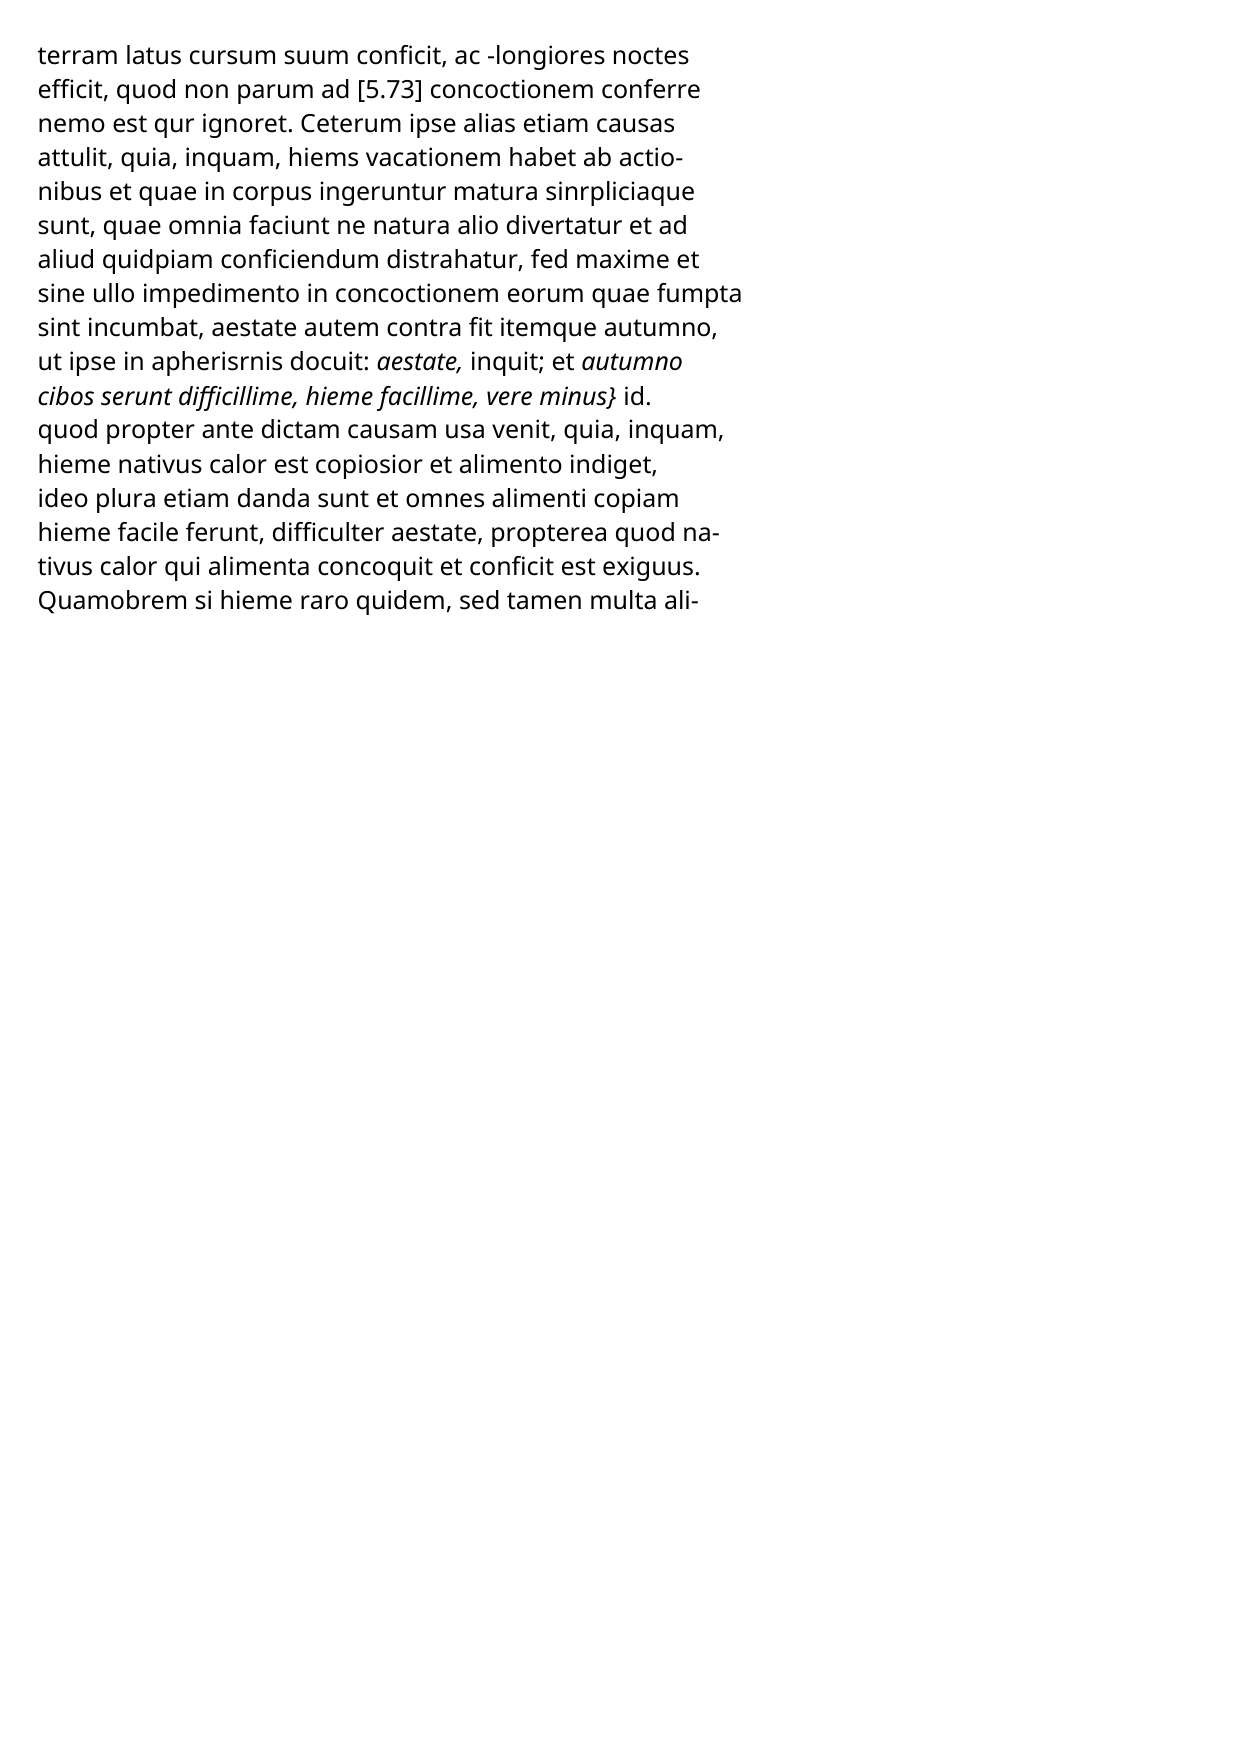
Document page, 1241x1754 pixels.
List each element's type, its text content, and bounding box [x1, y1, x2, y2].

text terram latus cursum suum conficit, ac -longiores noctes efficit, quod non parum ad [5.73] concoctionem conferre nemo est qur ignoret. Ceterum ipse alias etiam causas attulit, quia, inquam, hiems vacationem habet ab actio- nibus et quae in corpus ingeruntur matura sinrpliciaque sunt, quae omnia faciunt ne natura alio divertatur et ad aliud quidpiam conficiendum distrahatur, fed maxime et sine ullo impedimento in concoctionem eorum quae fumpta sint incumbat, aestate autem contra fit itemque autumno, ut ipse in apherisrnis docuit: aestate, inquit; et autumno cibos serunt difficillime, hieme facillime, vere minus} id. quod propter ante dictam causam usa venit, quia, inquam, hieme nativus calor est copiosior et alimento indiget, ideo plura etiam danda sunt et omnes alimenti copiam hieme facile ferunt, difficulter aestate, propterea quod na- tivus calor qui alimenta concoquit et conficit est exiguus. Quamobrem si hieme raro quidem, sed tamen multa ali- [37, 37, 1203, 617]
